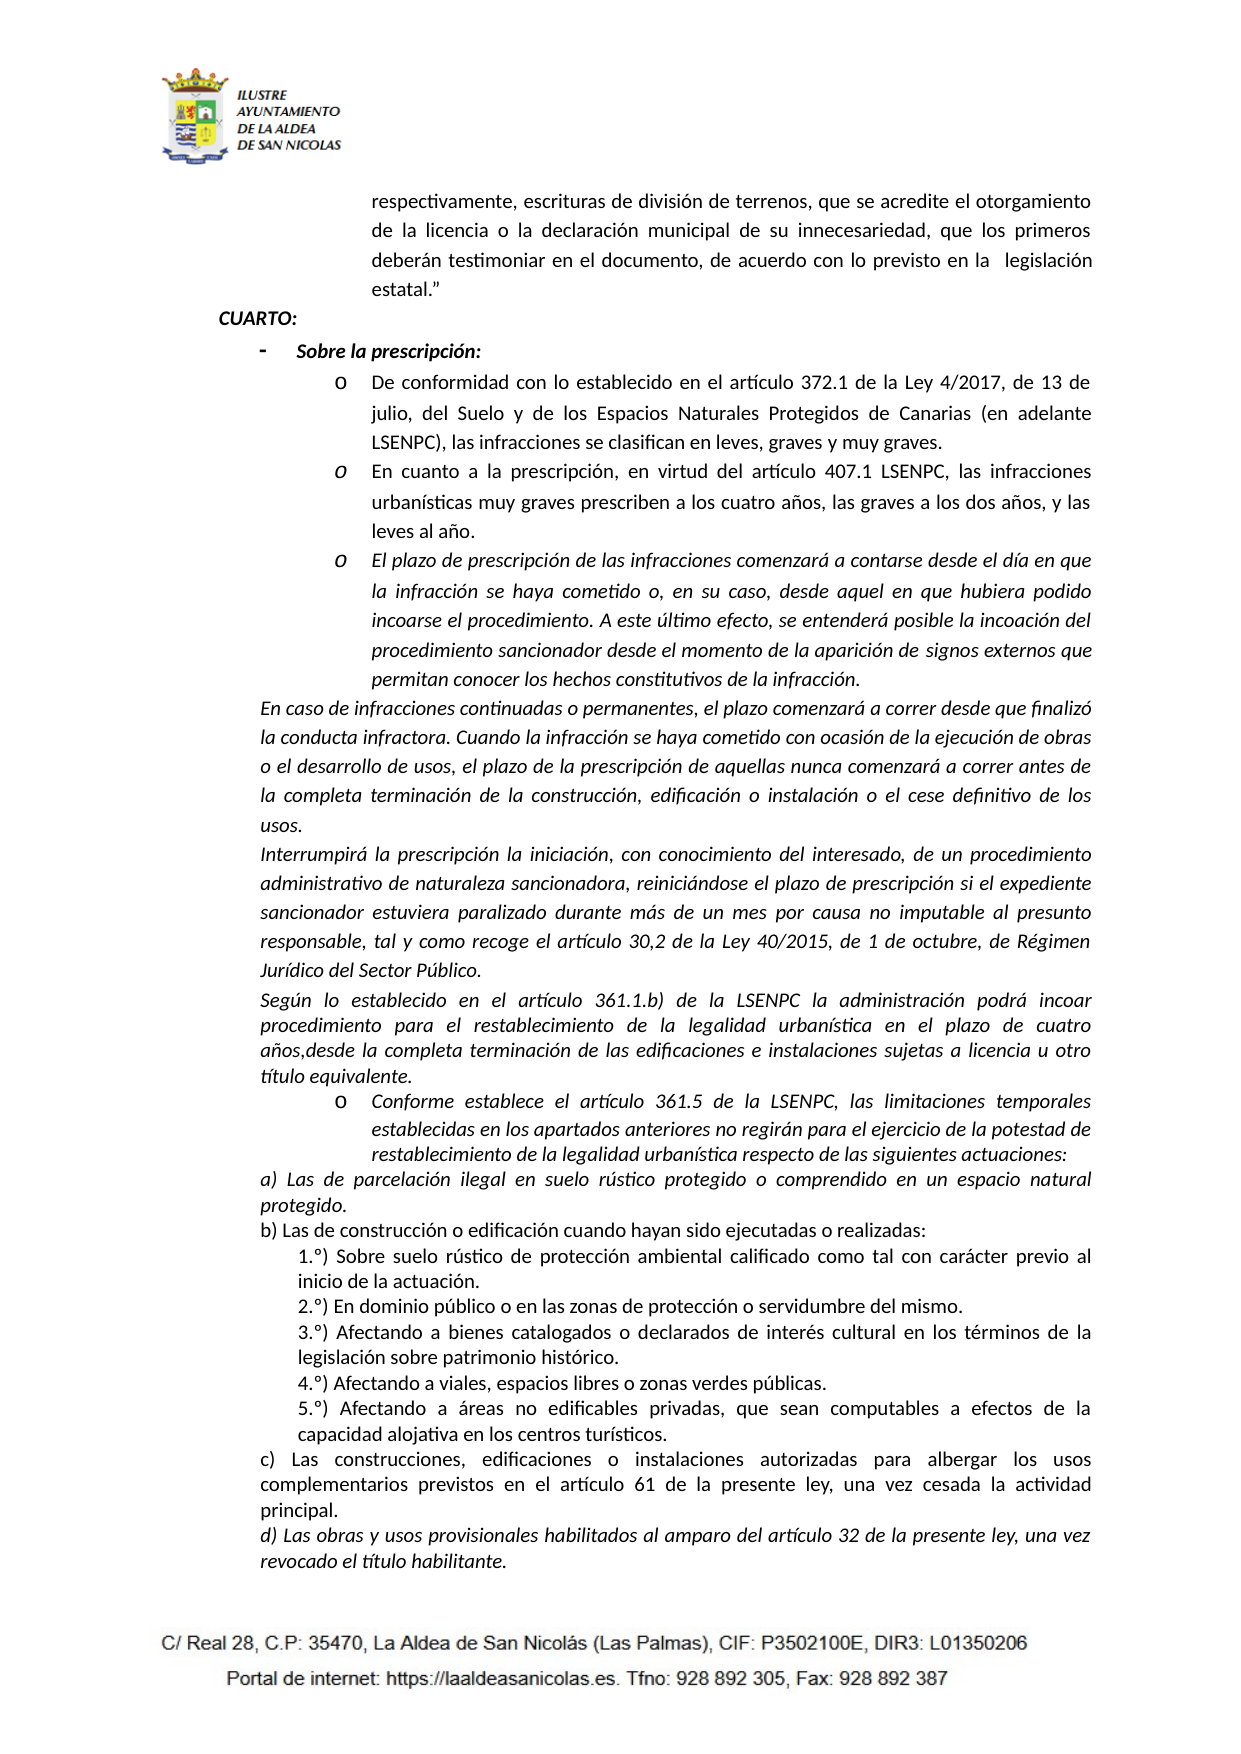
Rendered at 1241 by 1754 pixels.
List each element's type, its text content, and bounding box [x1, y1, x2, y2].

text 2.º) En dominio público o en las zonas de protección o servidumbre del mismo. [298, 1294, 1093, 1319]
text b) Las de construcción o edificación cuando hayan sido ejecutadas o realizadas: [260, 1217, 1093, 1243]
text Según lo establecido en el artículo 361.1.b) de la LSENPC la administración podrá incoar procedimiento para el restablecimiento de la legalidad urbanística en el plazo de cuatro años,desde la completa terminación de las edificaciones e instalaciones sujetas a licencia u otro título equivalente. [260, 987, 1093, 1088]
list De conformidad con lo establecido en el artículo 372.1 de la Ley 4/2017, de 13 de julio, del Suelo y de los Espacios Naturales Protegidos de Canarias (en adelante LSENPC), las infracciones se clasifican en leves, graves y muy graves. [334, 369, 1093, 455]
text 3.º) Afectando a bienes catalogados o declarados de interés cultural en los términos de la legislación sobre patrimonio histórico. [298, 1319, 1093, 1370]
text a) Las de parcelación ilegal en suelo rústico protegido o comprendido en un espacio natural protegido. [260, 1167, 1093, 1217]
list En cuanto a la prescripción, en virtud del artículo 407.1 LSENPC, las infracciones urbanísticas muy graves prescriben a los cuatro años, las graves a los dos años, y las leves al año. [334, 458, 1093, 544]
text En caso de infracciones continuadas o permanentes, el plazo comenzará a correr desde que finalizó la conducta infractora. Cuando la infracción se haya cometido con ocasión de la ejecución de obras o el desarrollo de usos, el plazo de la prescripción de aquellas nunca comenzará a correr antes de la completa terminación de la construcción, edificación o instalación o el cese definitivo de los usos. [260, 695, 1093, 837]
text CUARTO: [218, 305, 1093, 331]
text c) Las construcciones, edificaciones o instalaciones autorizadas para albergar los usos complementarios previstos en el artículo 61 de la presente ley, una vez cesada la actividad principal. [260, 1446, 1093, 1522]
text 1.º) Sobre suelo rústico de protección ambiental calificado como tal con carácter previo al inicio de la actuación. [298, 1243, 1093, 1294]
list Conforme establece el artículo 361.5 de la LSENPC, las limitaciones temporales establecidas en los apartados anteriores no regirán para el ejercicio de la potestad de restablecimiento de la legalidad urbanística respecto de las siguientes actuaciones: [334, 1089, 1093, 1167]
text Interrumpirá la prescripción la iniciación, con conocimiento del interesado, de un procedimiento administrativo de naturaleza sancionadora, reiniciándose el plazo de prescripción si el expediente sancionador estuviera paralizado durante más de un mes por causa no imputable al presunto responsable, tal y como recoge el artículo 30,2 de la Ley 40/2015, de 1 de octubre, de Régimen Jurídico del Sector Público. [260, 841, 1093, 983]
text 4.º) Afectando a viales, espacios libres o zonas verdes públicas. [298, 1370, 1093, 1395]
text d) Las obras y usos provisionales habilitados al amparo del artículo 32 de la presente ley, una vez revocado el título habilitante. [260, 1523, 1093, 1573]
picture [149, 1627, 1034, 1694]
list Sobre la prescripción: [259, 334, 1093, 365]
list El plazo de prescripción de las infracciones comenzará a contarse desde el día en que la infracción se haya cometido o, en su caso, desde aquel en que hubiera podido incoarse el procedimiento. A este último efecto, se entenderá posible la incoación del procedimiento sancionador desde el momento de la aparición de signos externos que permitan conocer los hechos constitutivos de la infracción. [334, 548, 1093, 691]
list respectivamente, escrituras de división de terrenos, que se acredite el otorgamiento de la licencia o la declaración municipal de su innecesariedad, que los primeros deberán testimoniar en el documento, de acuerdo con lo previsto en la legislación estatal.” [334, 188, 1093, 301]
text 5.º) Afectando a áreas no edificables privadas, que sean computables a efectos de la capacidad alojativa en los centros turísticos. [298, 1395, 1093, 1446]
picture [148, 60, 357, 172]
